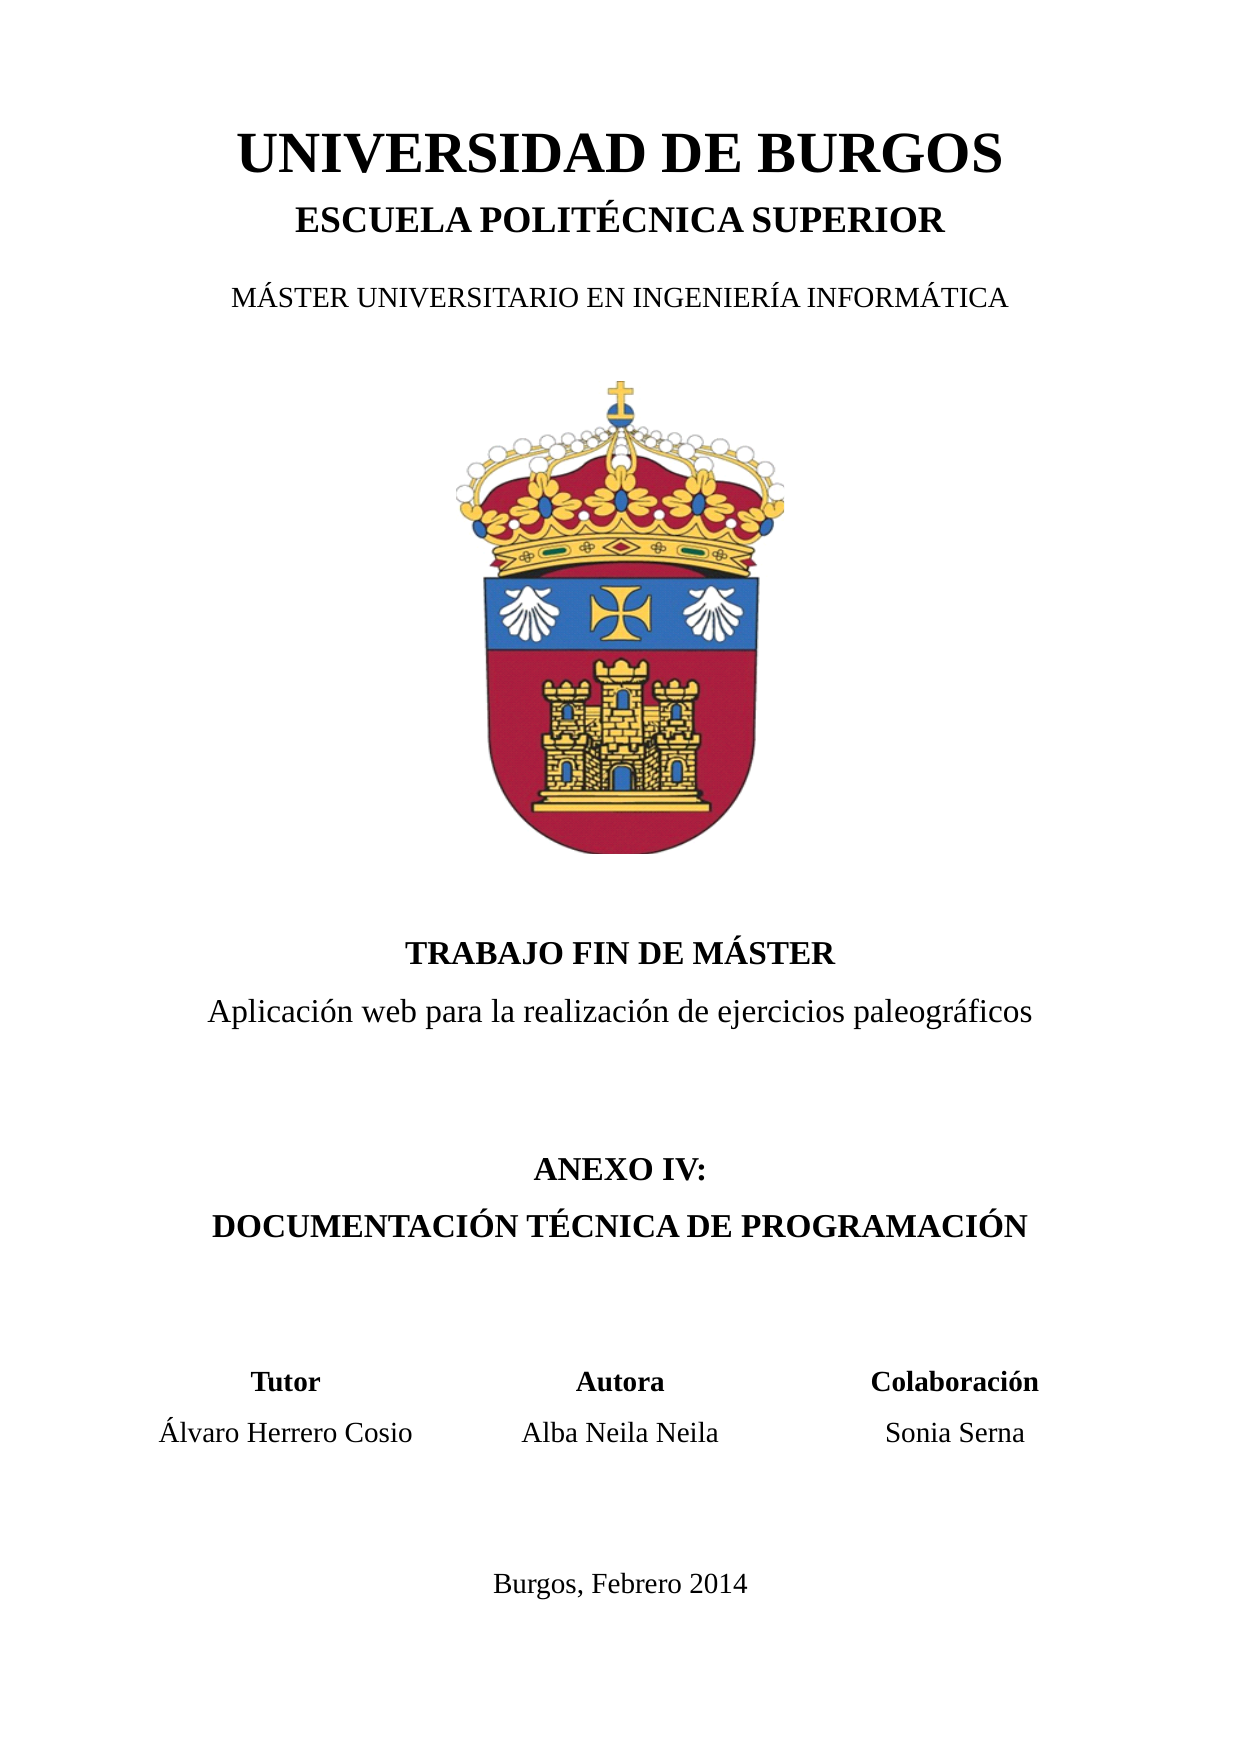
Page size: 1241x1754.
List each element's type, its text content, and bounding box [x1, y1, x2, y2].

text TRABAJO FIN DE MÁSTER [118, 933, 1122, 972]
text Colaboración [787, 1364, 1122, 1398]
text Burgos, Febrero 2014 [118, 1566, 1122, 1599]
text Sonia Serna [787, 1415, 1122, 1448]
text UNIVERSIDAD DE BURGOS [118, 118, 1122, 185]
text ESCUELA POLITÉCNICA SUPERIOR [118, 198, 1122, 241]
text Tutor [118, 1364, 453, 1398]
text DOCUMENTACIÓN TÉCNICA DE PROGRAMACIÓN [118, 1206, 1122, 1245]
text Alba Neila Neila [453, 1415, 787, 1448]
text Álvaro Herrero Cosio [118, 1415, 453, 1448]
text Aplicación web para la realización de ejercicios paleográficos [118, 991, 1122, 1029]
text MÁSTER UNIVERSITARIO EN INGENIERÍA INFORMÁTICA [118, 280, 1122, 314]
text ANEXO IV: [118, 1149, 1122, 1187]
text Autora [453, 1364, 787, 1398]
